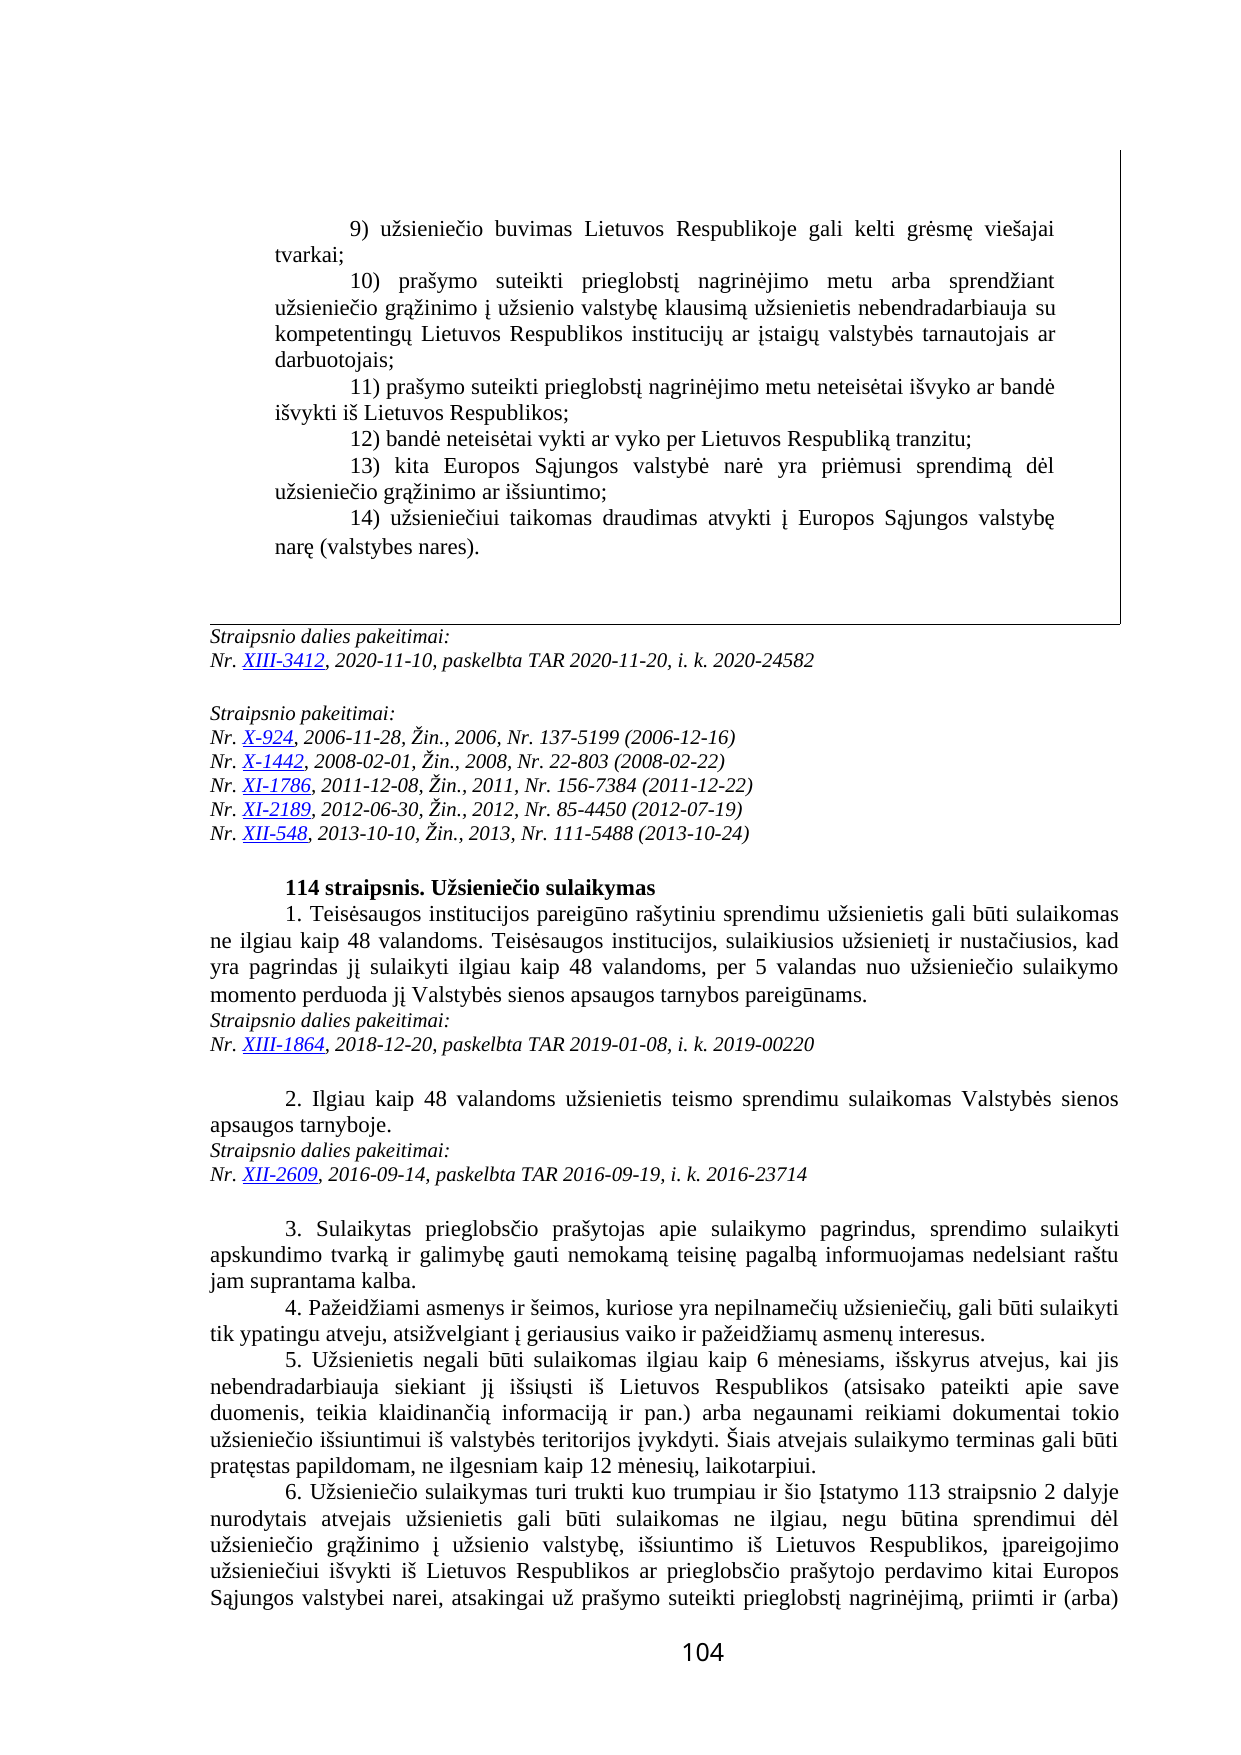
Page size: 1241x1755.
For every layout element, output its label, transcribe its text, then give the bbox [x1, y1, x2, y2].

text Nr. X-924, 2006-11-28, Žin., 2006, Nr. 137-5199 (2006-12-16) [210, 725, 1120, 749]
text 14) užsieniečiui taikomas draudimas atvykti į Europos Sąjungos valstybę narę (valstybes nares). [210, 504, 1120, 624]
text Straipsnio dalies pakeitimai: [210, 1138, 1120, 1162]
text 11) prašymo suteikti prieglobstį nagrinėjimo metu neteisėtai išvyko ar bandė išvykti iš Lietuvos Respublikos; [210, 373, 1120, 425]
text 4. Pažeidžiami asmenys ir šeimos, kuriose yra nepilnamečių užsieniečių, gali būti sulaikyti tik ypatingu atveju, atsižvelgiant į geriausius vaiko ir pažeidžiamų asmenų interesus. [210, 1294, 1120, 1347]
text Nr. XI-2189, 2012-06-30, Žin., 2012, Nr. 85-4450 (2012-07-19) [210, 797, 1120, 821]
text 1. Teisėsaugos institucijos pareigūno rašytiniu sprendimu užsienietis gali būti sulaikomas ne ilgiau kaip 48 valandoms. Teisėsaugos institucijos, sulaikiusios užsienietį ir nustačiusios, kad yra pagrindas jį sulaikyti ilgiau kaip 48 valandoms, per 5 valandas nuo užsieniečio sulaikymo momento perduoda jį Valstybės sienos apsaugos tarnybos pareigūnams. [210, 901, 1120, 1008]
text 5. Užsienietis negali būti sulaikomas ilgiau kaip 6 mėnesiams, išskyrus atvejus, kai jis nebendradarbiauja siekiant jį išsiųsti iš Lietuvos Respublikos (atsisako pateikti apie save duomenis, teikia klaidinančią informaciją ir pan.) arba negaunami reikiami dokumentai tokio užsieniečio išsiuntimui iš valstybės teritorijos įvykdyti. Šiais atvejais sulaikymo terminas gali būti pratęstas papildomam, ne ilgesniam kaip 12 mėnesių, laikotarpiui. [210, 1347, 1120, 1478]
text Nr. XII-2609, 2016-09-14, paskelbta TAR 2016-09-19, i. k. 2016-23714 [210, 1162, 1120, 1186]
text 10) prašymo suteikti prieglobstį nagrinėjimo metu arba sprendžiant užsieniečio grąžinimo į užsienio valstybę klausimą užsienietis nebendradarbiauja su kompetentingų Lietuvos Respublikos institucijų ar įstaigų valstybės tarnautojais ar darbuotojais; [210, 267, 1120, 373]
text Nr. XIII-3412, 2020-11-10, paskelbta TAR 2020-11-20, i. k. 2020-24582 [210, 648, 1120, 672]
text 6. Užsieniečio sulaikymas turi trukti kuo trumpiau ir šio Įstatymo 113 straipsnio 2 dalyje nurodytais atvejais užsienietis gali būti sulaikomas ne ilgiau, negu būtina sprendimui dėl užsieniečio grąžinimo į užsienio valstybę, išsiuntimo iš Lietuvos Respublikos, įpareigojimo užsieniečiui išvykti iš Lietuvos Respublikos ar prieglobsčio prašytojo perdavimo kitai Europos Sąjungos valstybei narei, atsakingai už prašymo suteikti prieglobstį nagrinėjimą, priimti ir (arba) [210, 1478, 1120, 1610]
text Straipsnio pakeitimai: [210, 701, 1120, 725]
text 12) bandė neteisėtai vykti ar vyko per Lietuvos Respubliką tranzitu; [210, 425, 1120, 452]
text 114 straipsnis. Užsieniečio sulaikymas [210, 874, 1120, 901]
text 13) kita Europos Sąjungos valstybė narė yra priėmusi sprendimą dėl užsieniečio grąžinimo ar išsiuntimo; [210, 452, 1120, 504]
text Nr. X-1442, 2008-02-01, Žin., 2008, Nr. 22-803 (2008-02-22) [210, 749, 1120, 773]
text Nr. XIII-1864, 2018-12-20, paskelbta TAR 2019-01-08, i. k. 2019-00220 [210, 1032, 1120, 1056]
text 3. Sulaikytas prieglobsčio prašytojas apie sulaikymo pagrindus, sprendimo sulaikyti apskundimo tvarką ir galimybę gauti nemokamą teisinę pagalbą informuojamas nedelsiant raštu jam suprantama kalba. [210, 1215, 1120, 1294]
text Straipsnio dalies pakeitimai: [210, 1008, 1120, 1032]
text 2. Ilgiau kaip 48 valandoms užsienietis teismo sprendimu sulaikomas Valstybės sienos apsaugos tarnyboje. [210, 1085, 1120, 1138]
text Nr. XI-1786, 2011-12-08, Žin., 2011, Nr. 156-7384 (2011-12-22) [210, 773, 1120, 797]
text Straipsnio dalies pakeitimai: [210, 624, 1120, 648]
text Nr. XII-548, 2013-10-10, Žin., 2013, Nr. 111-5488 (2013-10-24) [210, 821, 1120, 845]
text 9) užsieniečio buvimas Lietuvos Respublikoje gali kelti grėsmę viešajai tvarkai; [210, 150, 1120, 267]
